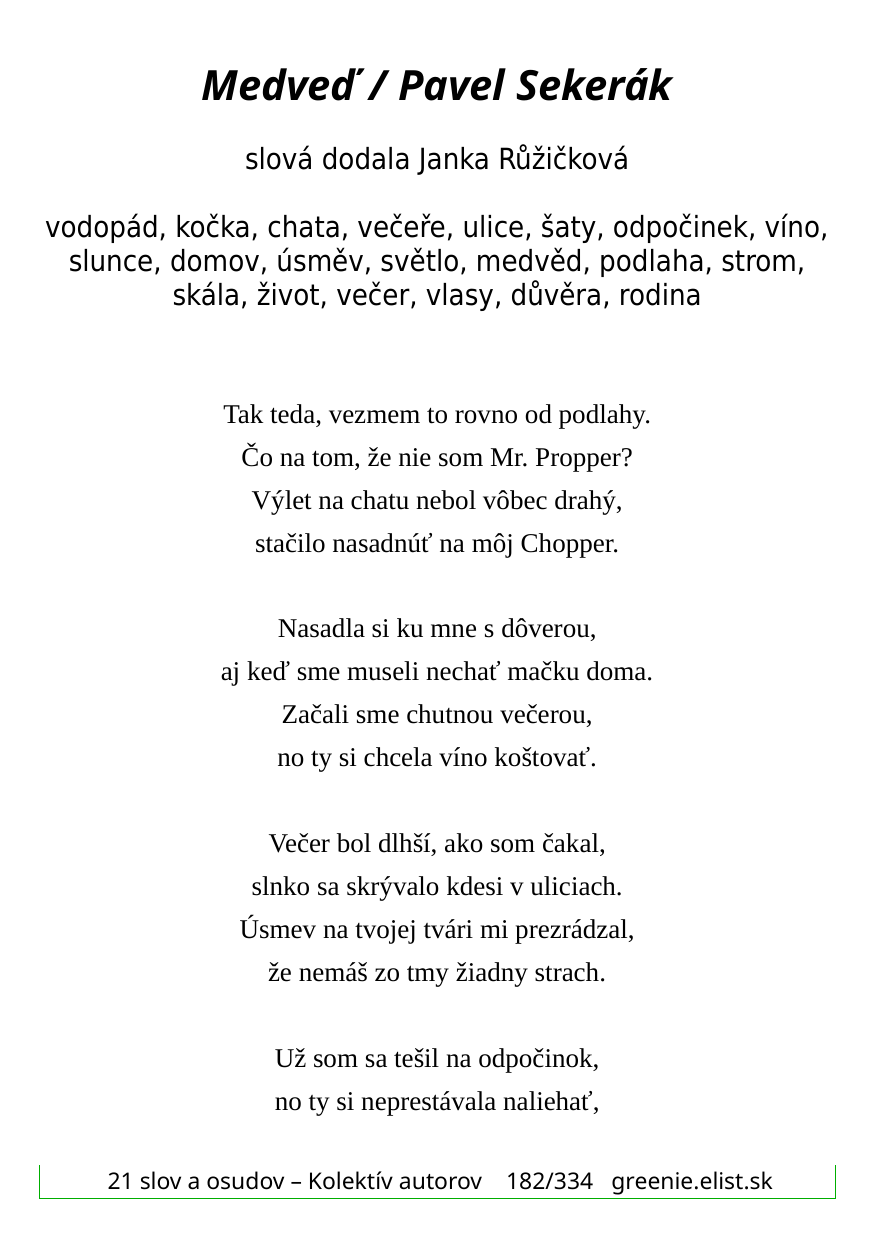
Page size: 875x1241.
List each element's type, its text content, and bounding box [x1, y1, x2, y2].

text stačilo nasadnúť na môj Chopper. [41, 527, 833, 558]
text Večer bol dlhší, ako som čakal, [41, 827, 833, 858]
subtitle Medveď / Pavel Sekerák [41, 56, 833, 113]
text Nasadla si ku mne s dôverou, [41, 613, 833, 644]
text no ty si neprestávala naliehať, [41, 1085, 833, 1116]
text Úsmev na tvojej tvári mi prezrádzal, [41, 913, 833, 944]
text Tak teda, vezmem to rovno od podlahy. [41, 398, 833, 429]
text aj keď sme museli nechať mačku doma. [41, 656, 833, 687]
text slová dodala Janka Růžičková [41, 142, 833, 176]
text Výlet na chatu nebol vôbec drahý, [41, 484, 833, 515]
text Začali sme chutnou večerou, [41, 698, 833, 729]
text slnko sa skrývalo kdesi v uliciach. [41, 870, 833, 901]
text Čo na tom, že nie som Mr. Propper? [41, 441, 833, 472]
text vodopád, kočka, chata, večeře, ulice, šaty, odpočinek, víno, slunce, domov, úsměv, světlo, medvěd, podlaha, strom, skála, život, večer, vlasy, důvěra, rodina [41, 210, 833, 312]
text no ty si chcela víno koštovať. [41, 741, 833, 772]
text Už som sa tešil na odpočinok, [41, 1042, 833, 1073]
text že nemáš zo tmy žiadny strach. [41, 956, 833, 987]
